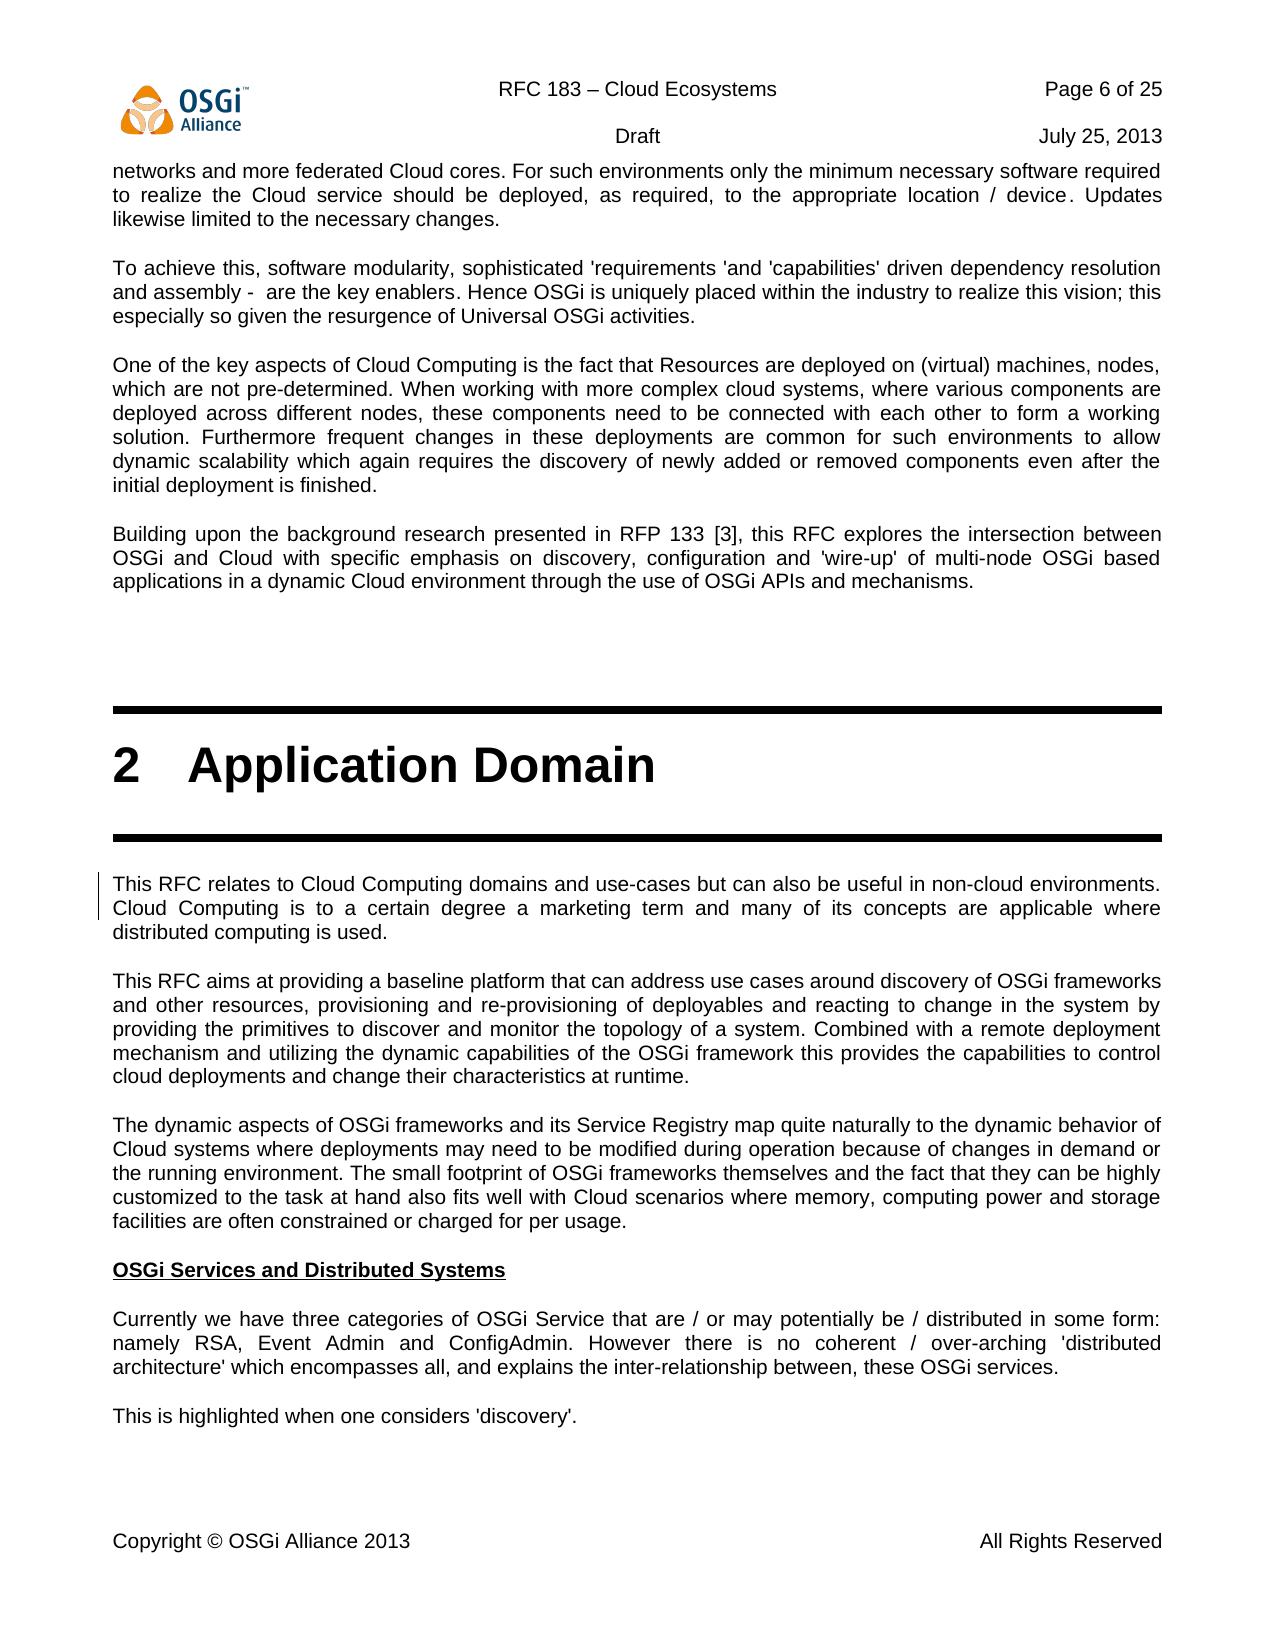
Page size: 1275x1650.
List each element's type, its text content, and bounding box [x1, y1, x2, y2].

picture [113, 78, 257, 142]
text This RFC relates to Cloud Computing domains and use-cases but can also be useful in non-cloud environments. Cloud Computing is to a certain degree a marketing term and many of its concepts are applicable where distributed computing is used. [112, 872, 1162, 943]
text One of the key aspects of Cloud Computing is the fact that Resources are deployed on (virtual) machines, nodes, which are not pre-determined. When working with more complex cloud systems, where various components are deployed across different nodes, these components need to be connected with each other to form a working solution. Furthermore frequent changes in these deployments are common for such environments to allow dynamic scalability which again requires the discovery of newly added or removed components even after the initial deployment is finished. [112, 353, 1162, 496]
subtitle Application Domain [112, 707, 1162, 842]
text To achieve this, software modularity, sophisticated 'requirements 'and 'capabilities' driven dependency resolution and assembly - are the key enablers. Hence OSGi is uniquely placed within the industry to realize this vision; this especially so given the resurgence of Universal OSGi activities. [112, 256, 1162, 328]
text OSGi Services and Distributed Systems [112, 1258, 1162, 1282]
text networks and more federated Cloud cores. For such environments only the minimum necessary software required to realize the Cloud service should be deployed, as required, to the appropriate location / device. Updates likewise limited to the necessary changes. [112, 159, 1162, 231]
text Currently we have three categories of OSGi Service that are / or may potentially be / distributed in some form: namely RSA, Event Admin and ConfigAdmin. However there is no coherent / over-arching 'distributed architecture' which encompasses all, and explains the inter-relationship between, these OSGi services. [112, 1307, 1162, 1379]
text This RFC aims at providing a baseline platform that can address use cases around discovery of OSGi frameworks and other resources, provisioning and re-provisioning of deployables and reacting to change in the system by providing the primitives to discover and monitor the topology of a system. Combined with a remote deployment mechanism and utilizing the dynamic capabilities of the OSGi framework this provides the capabilities to control cloud deployments and change their characteristics at runtime. [112, 968, 1162, 1088]
text Building upon the background research presented in RFP 133 [3]., this RFC explores the intersection between OSGi and Cloud with specific emphasis on discovery, configuration and 'wire-up' of multi-node OSGi based applications in a dynamic Cloud environment through the use of OSGi APIs and mechanisms. [112, 521, 1162, 593]
text This is highlighted when one considers 'discovery'. [112, 1404, 1162, 1428]
text The dynamic aspects of OSGi frameworks and its Service Registry map quite naturally to the dynamic behavior of Cloud systems where deployments may need to be modified during operation because of changes in demand or the running environment. The small footprint of OSGi frameworks themselves and the fact that they can be highly customized to the task at hand also fits well with Cloud scenarios where memory, computing power and storage facilities are often constrained or charged for per usage. [112, 1113, 1162, 1233]
